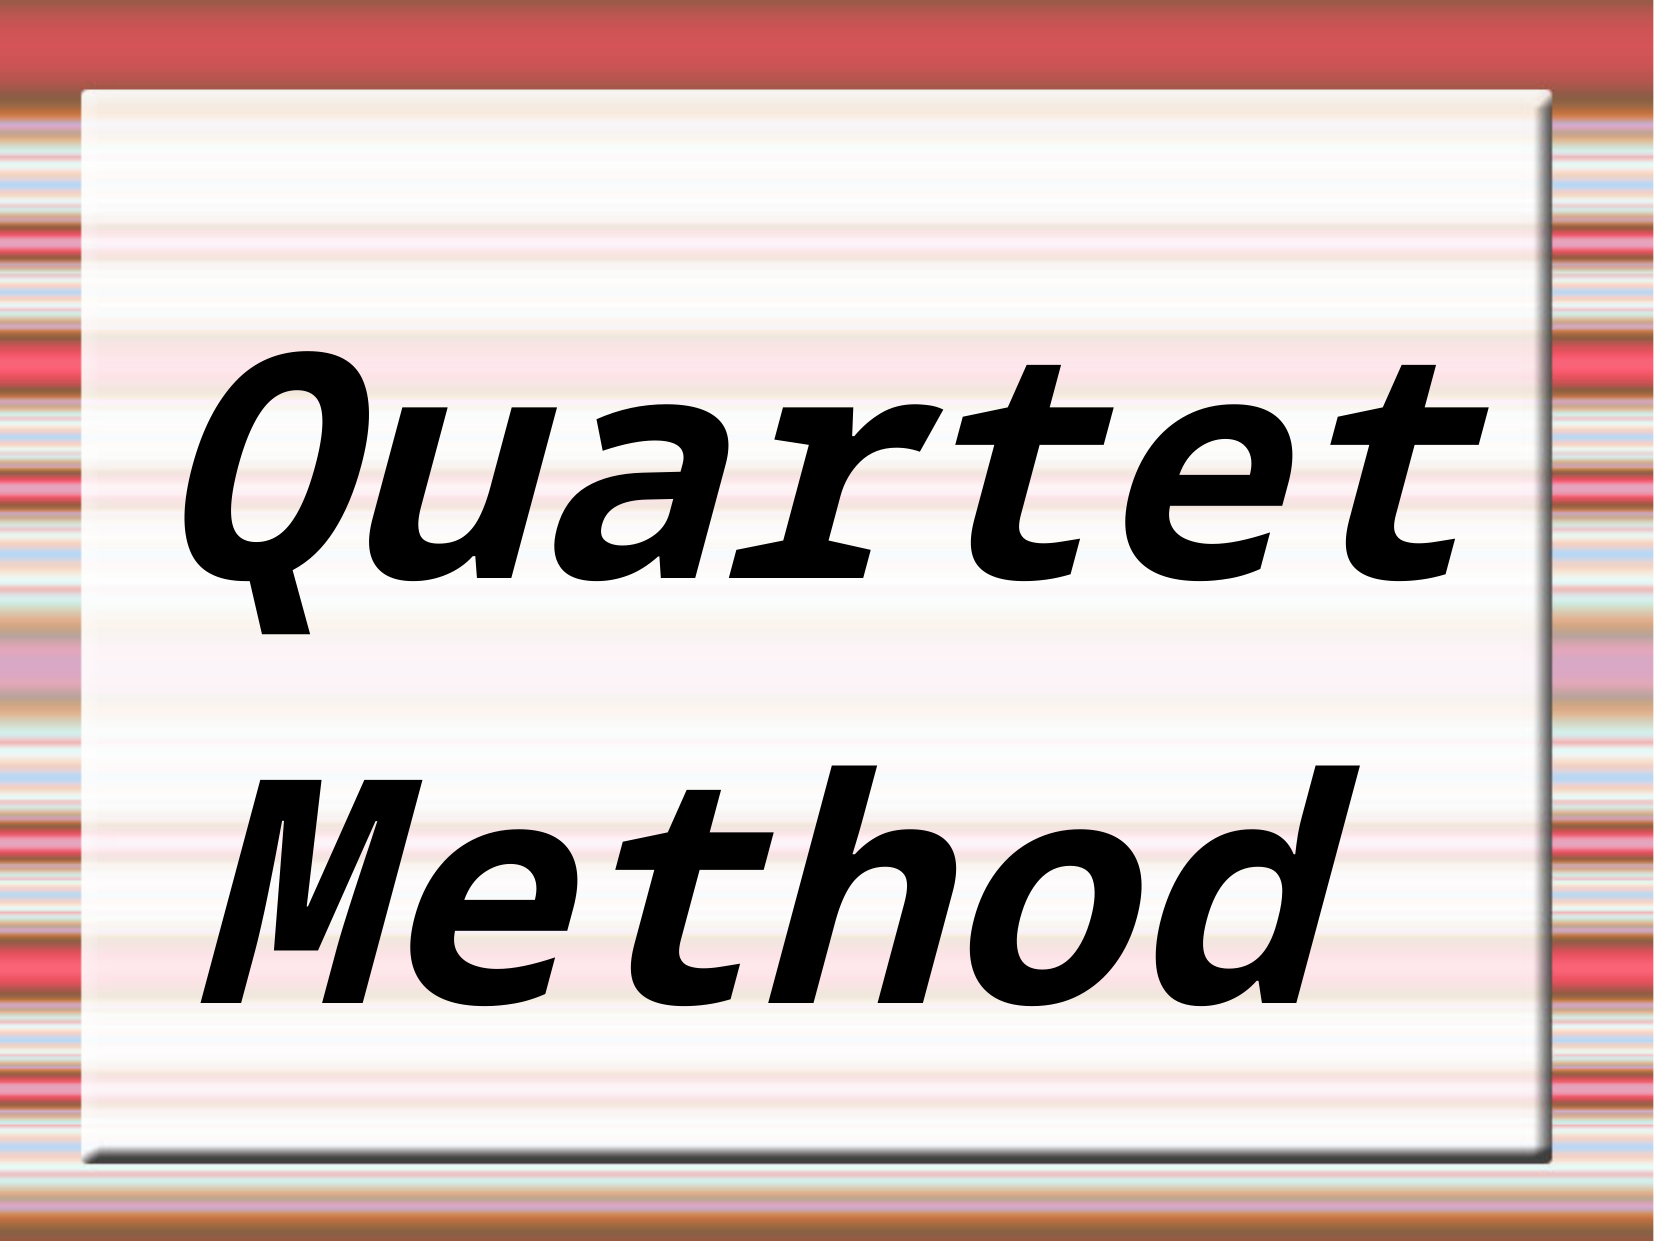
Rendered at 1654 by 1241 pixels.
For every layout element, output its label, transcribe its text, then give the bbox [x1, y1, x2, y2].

picture [0, 0, 1654, 1241]
title Quartet Method [118, 357, 1531, 983]
